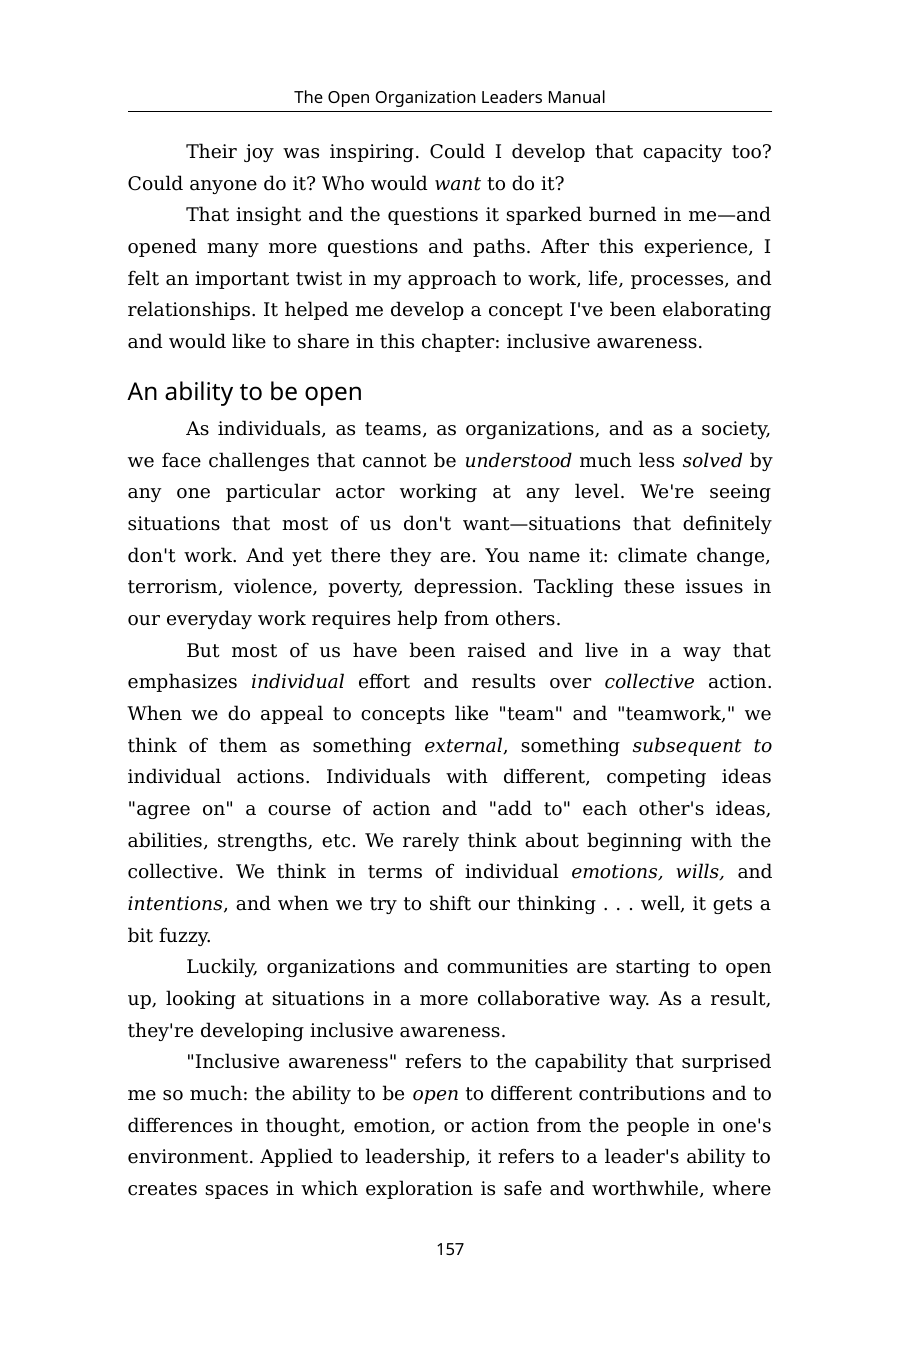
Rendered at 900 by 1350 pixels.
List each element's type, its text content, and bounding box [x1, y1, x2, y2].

text As individuals, as teams, as organizations, and as a society, we face challenges that cannot be understood much less solved by any one particular actor working at any level. We're seeing situations that most of us don't want—situations that definitely don't work. And yet there they are. You name it: climate change, terrorism, violence, poverty, depression. Tackling these issues in our everyday work requires help from others. [127, 418, 772, 630]
text "Inclusive awareness" refers to the capability that surprised me so much: the ability to be open to different contributions and to differences in thought, emotion, or action from the people in one's environment. Applied to leadership, it refers to a leader's ability to creates spaces in which exploration is safe and worthwhile, where [127, 1051, 772, 1200]
text That insight and the questions it sparked burned in me—and opened many more questions and paths. After this experience, I felt an important twist in my approach to work, life, processes, and relationships. It helped me develop a concept I've been elaborating and would like to share in this chapter: inclusive awareness. [127, 204, 772, 353]
text Luckily, organizations and communities are starting to open up, looking at situations in a more collaborative way. As a result, they're developing inclusive awareness. [127, 956, 772, 1041]
text But most of us have been raised and live in a way that emphasizes individual effort and results over collective action. When we do appeal to concepts like "team" and "teamwork," we think of them as something external, something subsequent to individual actions. Individuals with different, competing ideas "agree on" a course of action and "add to" each other's ideas, abilities, strengths, etc. We rarely think about beginning with the collective. We think in terms of individual emotions, wills, and intentions, and when we try to shift our thinking . . . well, it gets a bit fuzzy. [127, 639, 772, 946]
text Their joy was inspiring. Could I develop that capacity too? Could anyone do it? Who would want to do it? [127, 141, 772, 194]
subtitle An ability to be open [127, 378, 772, 406]
